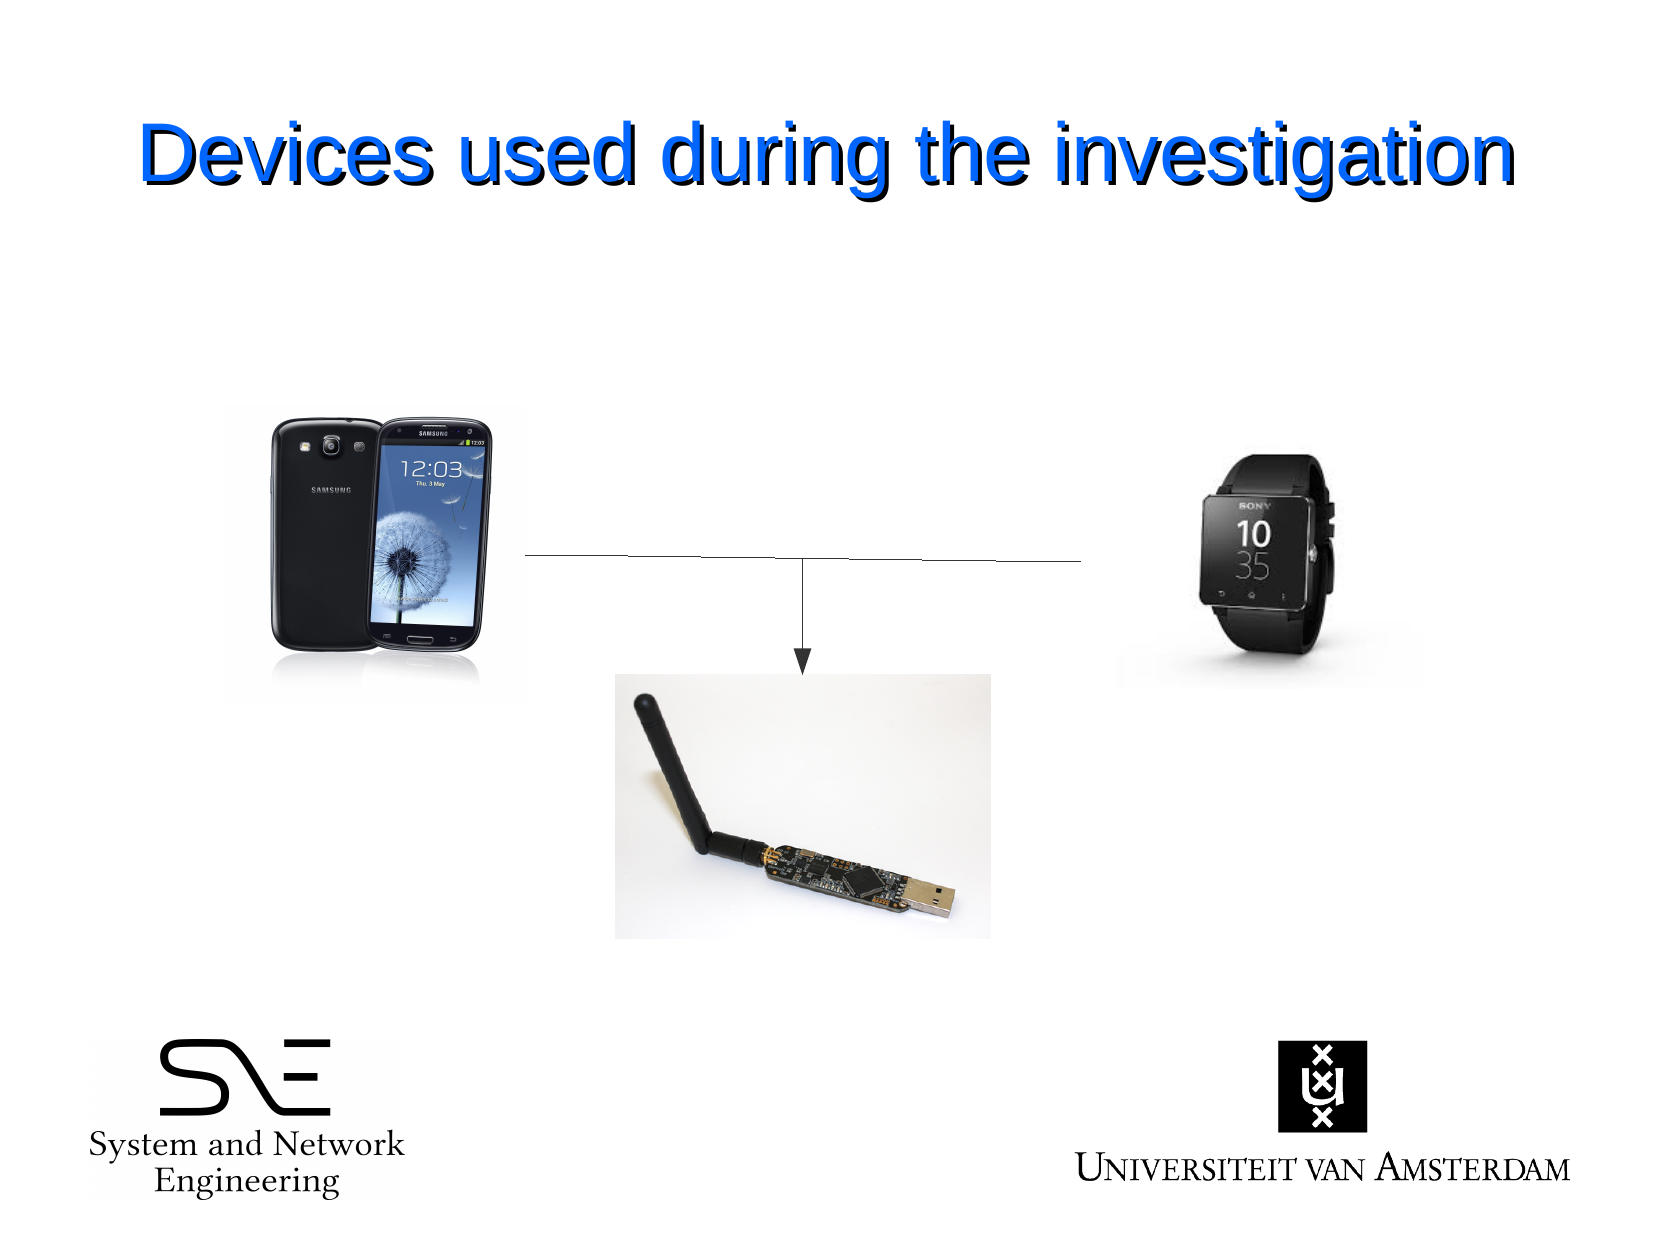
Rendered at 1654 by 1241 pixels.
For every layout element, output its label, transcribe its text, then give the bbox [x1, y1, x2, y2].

subtitle [82, 290, 1571, 1010]
picture [1068, 1034, 1576, 1187]
title Devices used during the investigation [82, 49, 1571, 257]
picture [225, 404, 526, 706]
picture [1080, 434, 1456, 689]
picture [90, 1039, 405, 1201]
picture [615, 674, 991, 939]
